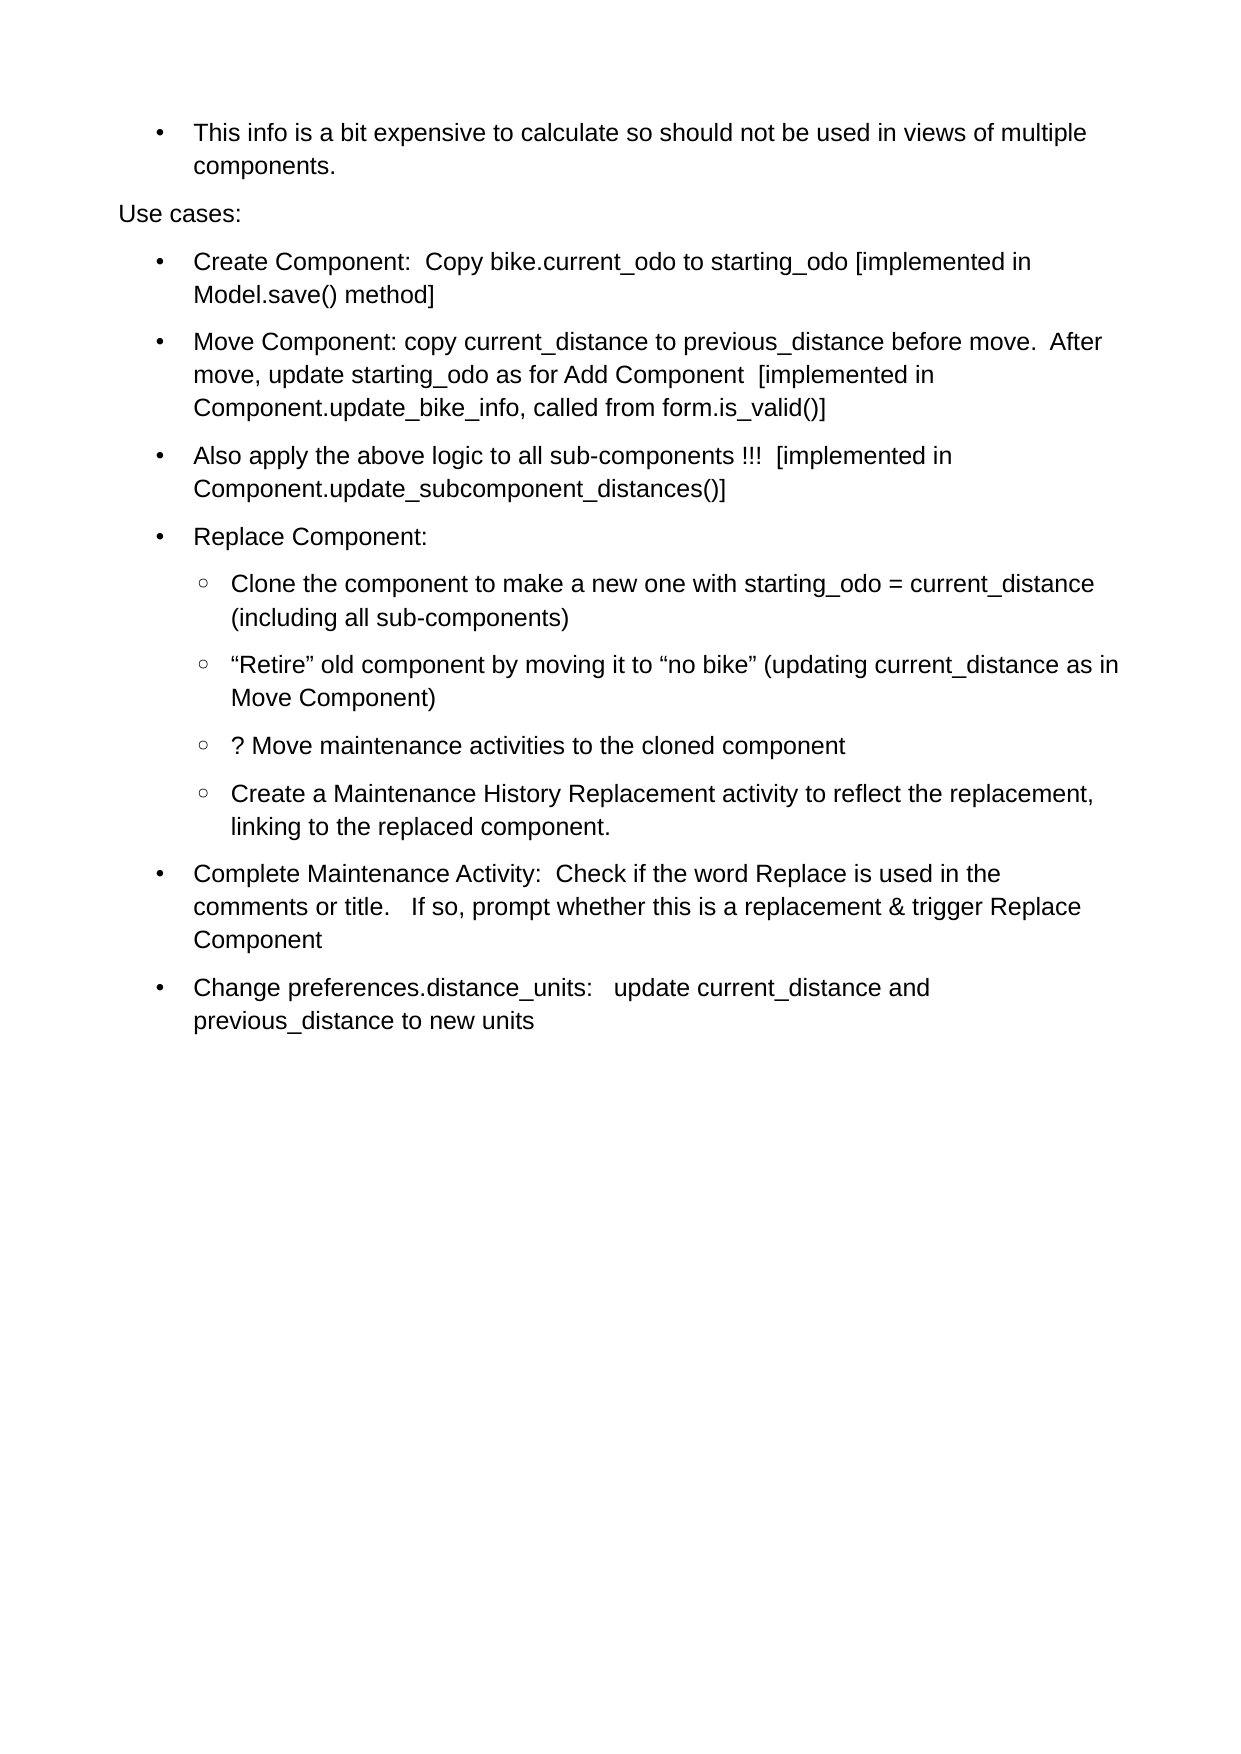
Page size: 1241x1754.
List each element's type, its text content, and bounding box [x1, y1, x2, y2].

list Complete Maintenance Activity: Check if the word Replace is used in the comments or title. If so, prompt whether this is a replacement & trigger Replace Component [156, 859, 1122, 954]
list Move Component: copy current_distance to previous_distance before move. After move, update starting_odo as for Add Component [implemented in Component.update_bike_info, called from form.is_valid()] [156, 327, 1122, 422]
list Create Component: Copy bike.current_odo to starting_odo [implemented in Model.save() method] [156, 246, 1122, 308]
list Also apply the above logic to all sub-components !!! [implemented in Component.update_subcomponent_distances()] [156, 441, 1122, 503]
list This info is a bit expensive to calculate so should not be used in views of multiple components. [156, 118, 1122, 180]
list Create a Maintenance History Replacement activity to reflect the replacement, linking to the replaced component. [193, 778, 1122, 840]
list Replace Component: [156, 522, 1122, 551]
list ? Move maintenance activities to the cloned component [193, 731, 1122, 760]
text Use cases: [118, 199, 1122, 228]
list Change preferences.distance_units: update current_distance and previous_distance to new units [156, 973, 1122, 1035]
list Clone the component to make a new one with starting_odo = current_distance (including all sub-components) [193, 569, 1122, 631]
list “Retire” old component by moving it to “no bike” (updating current_distance as in Move Component) [193, 650, 1122, 712]
